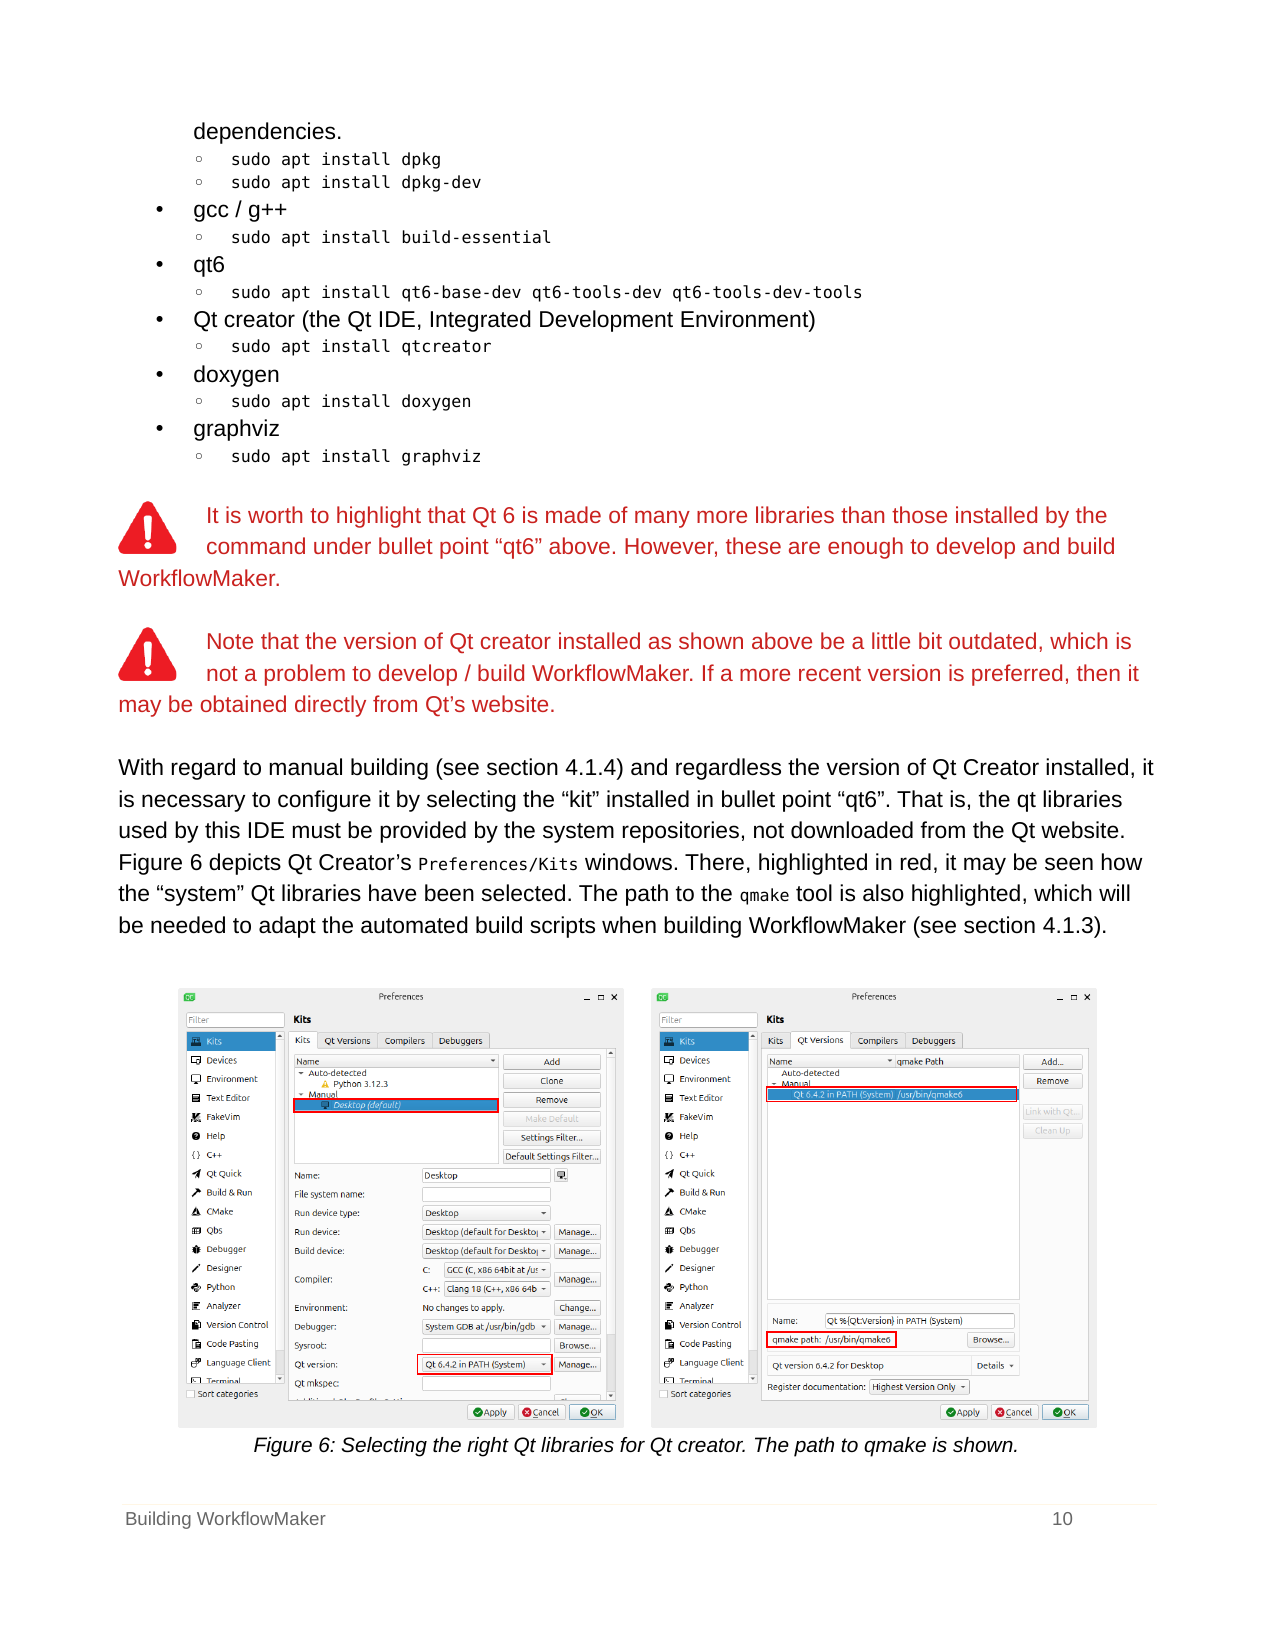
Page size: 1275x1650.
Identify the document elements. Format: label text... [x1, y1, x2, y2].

list sudo apt install qt6-base-dev qt6-tools-dev qt6-tools-dev-tools [192, 282, 1157, 302]
text It is worth to highlight that Qt 6 is made of many more libraries than those installed by the command under bullet point “qt6” above. However, these are enough to develop and build WorkflowMaker. [118, 502, 1157, 591]
list gcc / g++ [156, 196, 1157, 222]
list qt6 [156, 251, 1157, 277]
list sudo apt install qtcreator [192, 337, 1157, 357]
text Figure 6: Selecting the right Qt libraries for Qt creator. The path to qmake is shown. [178, 988, 1097, 1457]
list graphviz [156, 415, 1157, 442]
list sudo apt install dpkg [192, 150, 1157, 169]
list sudo apt install dpkg-dev [192, 173, 1157, 192]
list sudo apt install doxygen [192, 392, 1157, 411]
picture [118, 501, 177, 554]
text Note that the version of Qt creator installed as shown above be a little bit outdated, which is not a problem to develop / build WorkflowMaker. If a more recent version is preferred, then it may be obtained directly from Qt’s website. [118, 628, 1157, 717]
list sudo apt install graphviz [192, 447, 1157, 466]
picture [118, 627, 177, 681]
text With regard to manual building (see section 4.1.4) and regardless the version of Qt Creator installed, it is necessary to configure it by selecting the “kit” installed in bullet point “qt6”. That is, the qt libraries used by this IDE must be provided by the system repositories, not downloaded from the Qt website. Figure 6 depicts Qt Creator’s Preferences/Kits windows. There, highlighted in red, it may be seen how the “system” Qt libraries have been selected. The path to the qmake tool is also highlighted, which will be needed to adapt the automated build scripts when building WorkflowMaker (see section 4.1.3). [118, 754, 1157, 938]
list dependencies. [156, 118, 1157, 144]
list doxygen [156, 361, 1157, 387]
list sudo apt install build-essential [192, 228, 1157, 247]
list Qt creator (the Qt IDE, Integrated Development Environment) [156, 306, 1157, 332]
